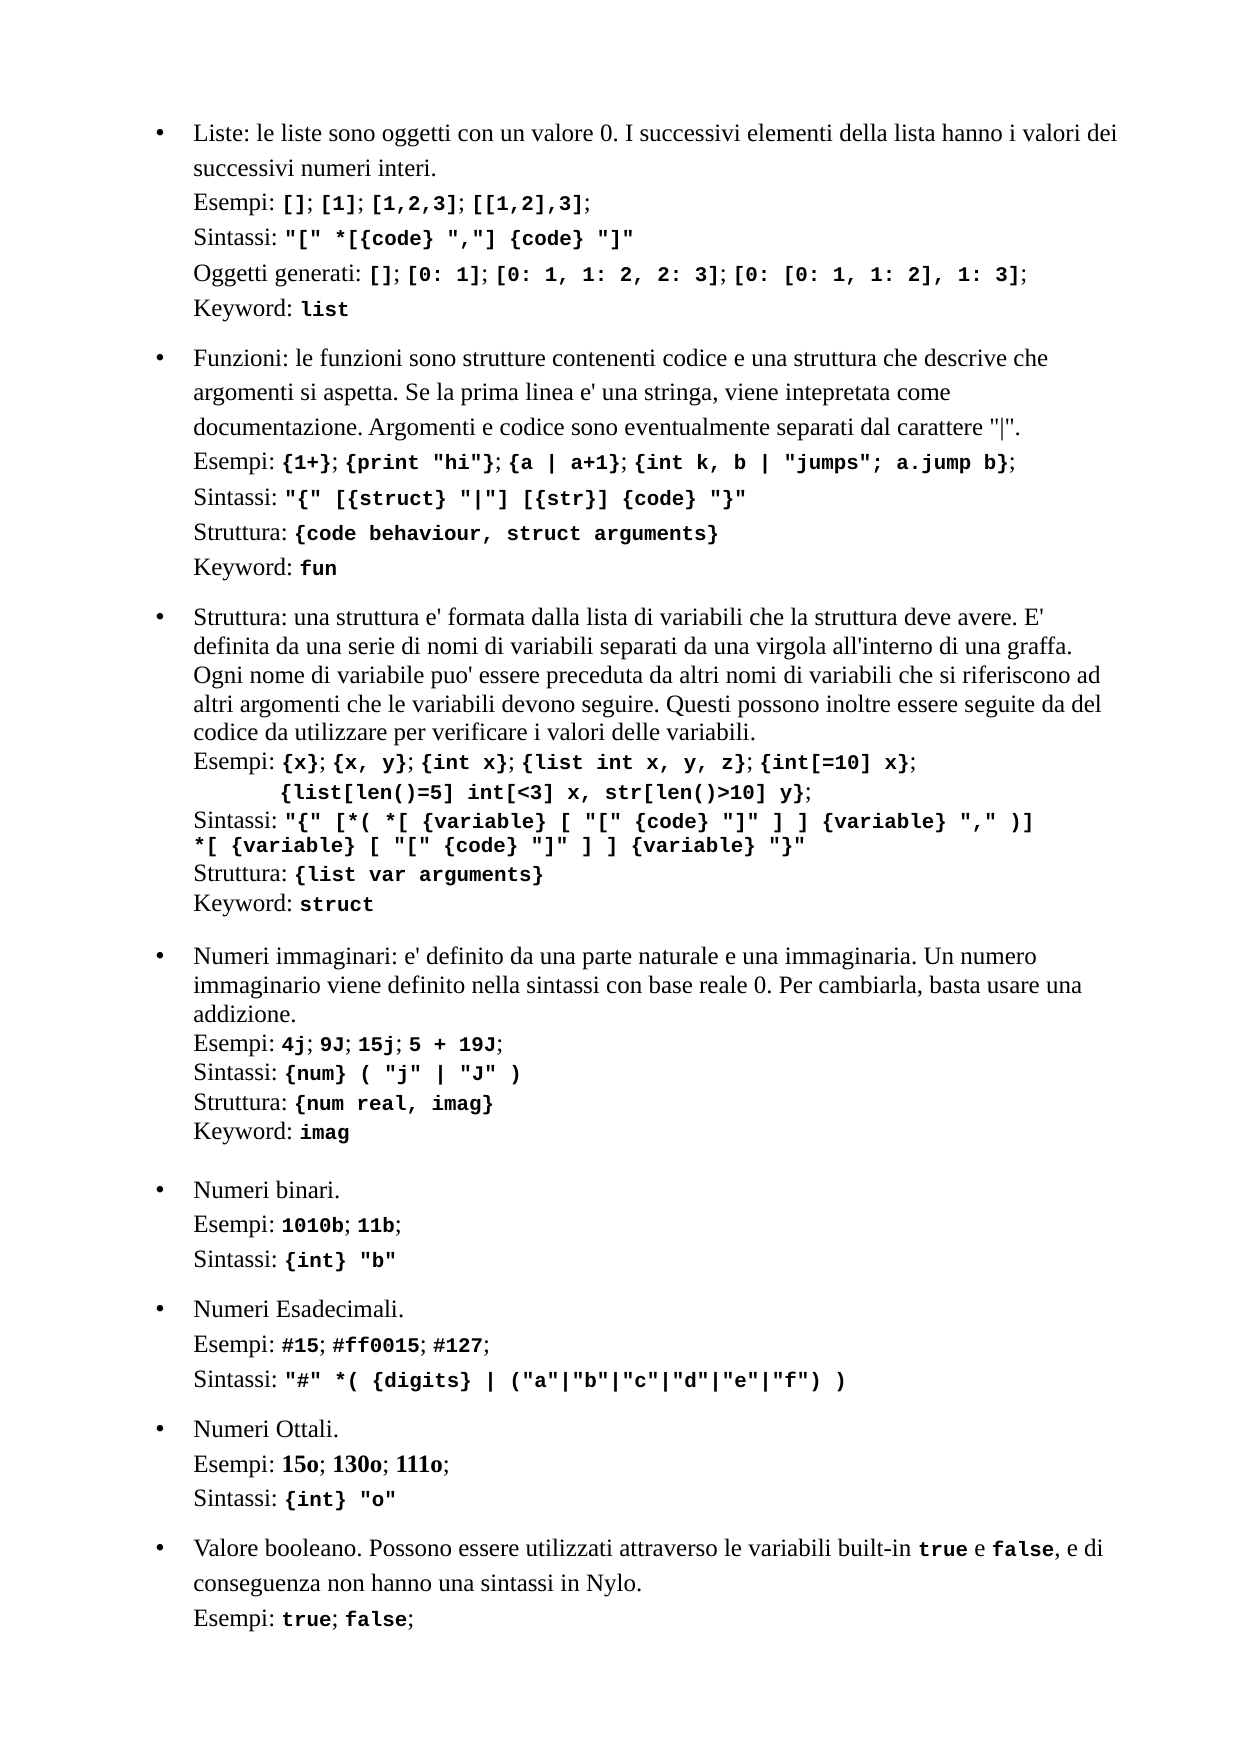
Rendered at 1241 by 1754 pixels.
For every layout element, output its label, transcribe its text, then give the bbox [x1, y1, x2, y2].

list Keyword: struct [156, 888, 1122, 918]
list Numeri Esadecimali. Esempi: #15; #ff0015; #127; Sintassi: "#" *( {digits} | ("a"|"b"|"c"|"d"|"e"|"f") ) [156, 1294, 1122, 1394]
list Funzioni: le funzioni sono strutture contenenti codice e una struttura che descrive che argomenti si aspetta. Se la prima linea e' una stringa, viene intepretata come documentazione. Argomenti e codice sono eventualmente separati dal carattere "|". Esempi: {1+}; {print "hi"}; {a | a+1}; {int k, b | "jumps"; a.jump b}; Sintassi: "{" [{struct} "|"] [{str}] {code} "}" Struttura: {code behaviour, struct arguments} Keyword: fun [156, 343, 1122, 582]
list Sintassi: "{" [*( *[ {variable} [ "[" {code} "]" ] ] {variable} "," )] *[ {variable} [ "[" {code} "]" ] ] {variable} "}" Struttura: {list var arguments} [156, 805, 1122, 888]
list Valore booleano. Possono essere utilizzati attraverso le variabili built-in true e false, e di conseguenza non hanno una sintassi in Nylo. Esempi: true; false; [156, 1533, 1122, 1633]
list Keyword: imag [156, 1116, 1122, 1146]
list Numeri Ottali. Esempi: 15o; 130o; 111o; Sintassi: {int} "o" [156, 1414, 1122, 1513]
list Liste: le liste sono oggetti con un valore 0. I successivi elementi della lista hanno i valori dei successivi numeri interi. Esempi: []; [1]; [1,2,3]; [[1,2],3]; Sintassi: "[" *[{code} ","] {code} "]" Oggetti generati: []; [0: 1]; [0: 1, 1: 2, 2: 3]; [0: [0: 1, 1: 2], 1: 3]; Keyword: list [156, 118, 1122, 323]
list Struttura: una struttura e' formata dalla lista di variabili che la struttura deve avere. E' definita da una serie di nomi di variabili separati da una virgola all'interno di una graffa. Ogni nome di variabile puo' essere preceduta da altri nomi di variabili che si riferiscono ad altri argomenti che le variabili devono seguire. Questi possono inoltre essere seguite da del codice da utilizzare per verificare i valori delle variabili. Esempi: {x}; {x, y}; {int x}; {list int x, y, z}; {int[=10] x}; {list[len()=5] int[<3] x, str[len()>10] y}; [156, 602, 1122, 805]
list Numeri binari. Esempi: 1010b; 11b; Sintassi: {int} "b" [156, 1175, 1122, 1274]
list Numeri immaginari: e' definito da una parte naturale e una immaginaria. Un numero immaginario viene definito nella sintassi con base reale 0. Per cambiarla, basta usare una addizione. Esempi: 4j; 9J; 15j; 5 + 19J; Sintassi: {num} ( "j" | "J" ) Struttura: {num real, imag} [156, 941, 1122, 1116]
